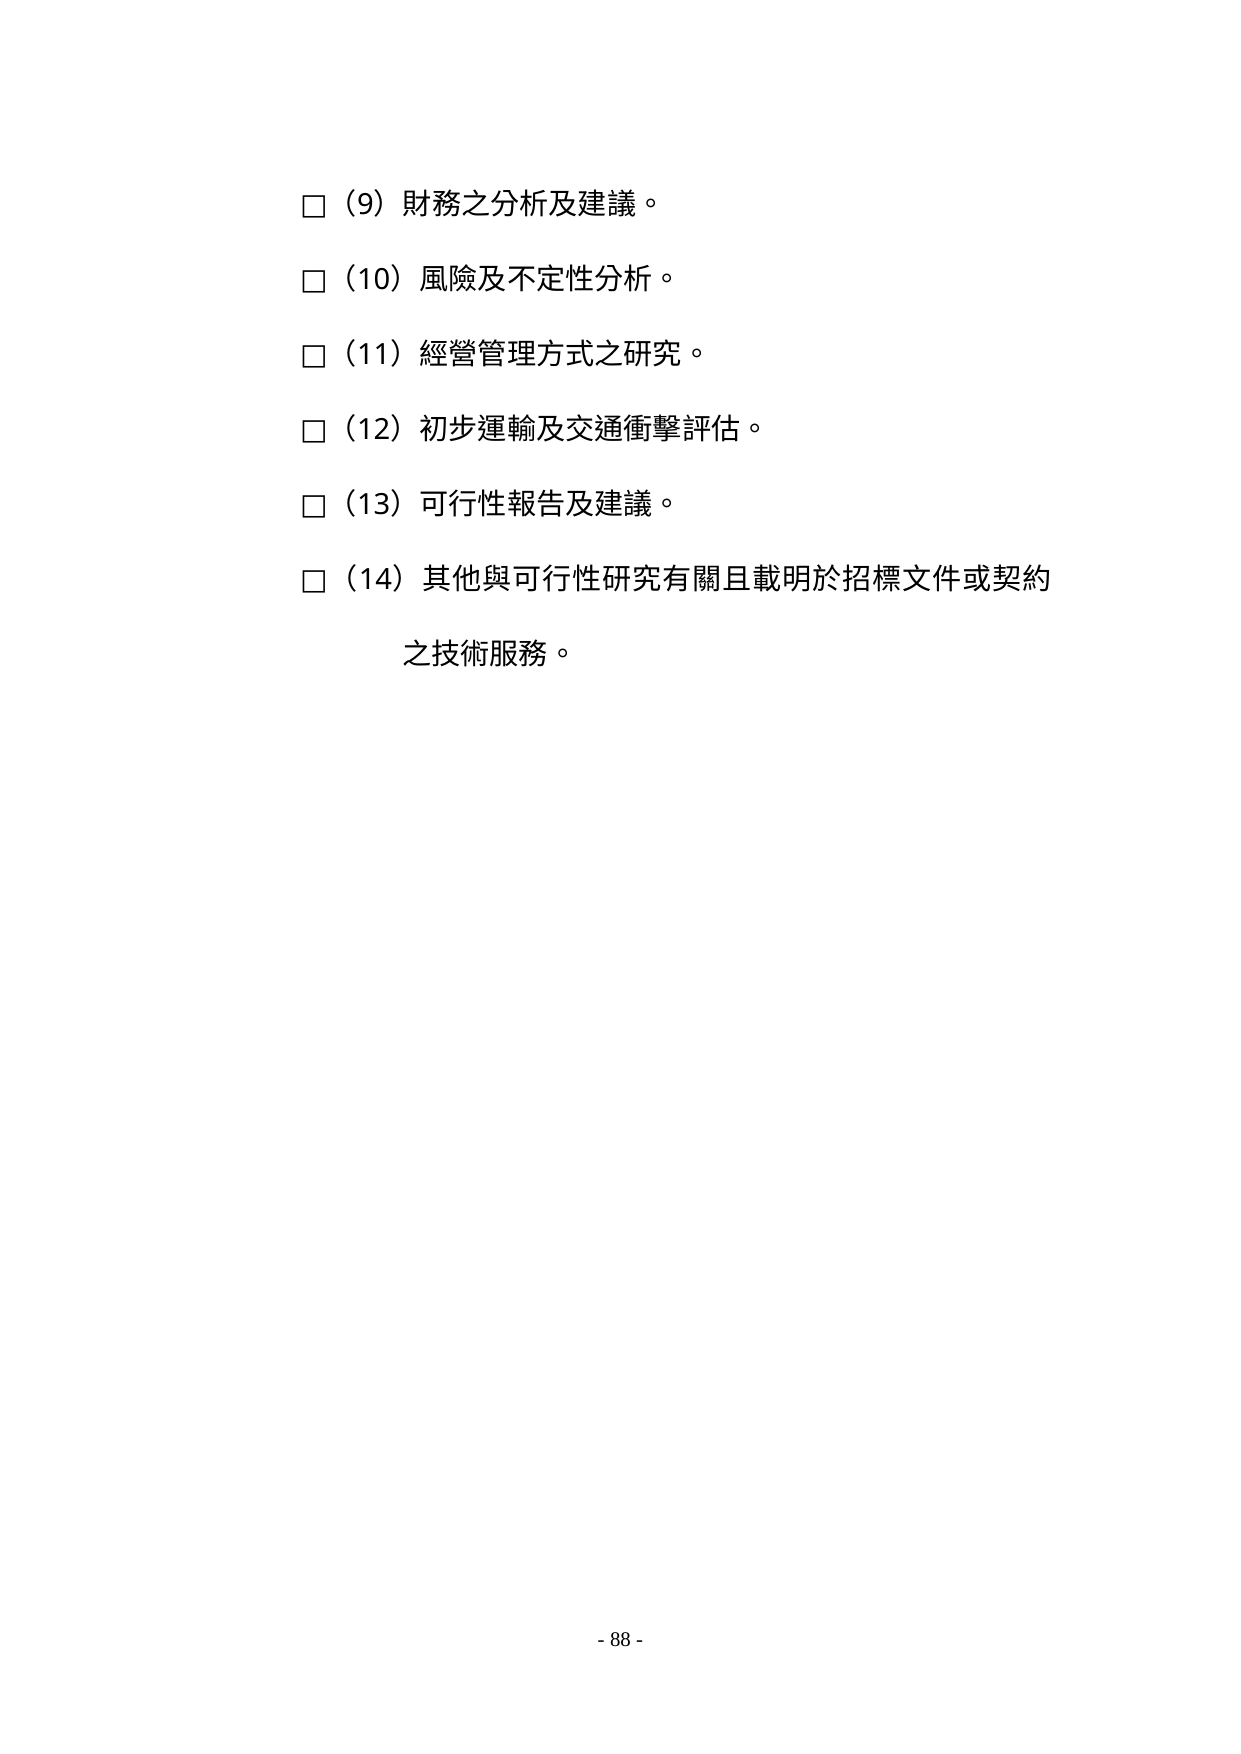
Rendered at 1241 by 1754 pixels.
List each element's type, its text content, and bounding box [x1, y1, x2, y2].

text □（11）經營管理方式之研究。 [300, 314, 1053, 389]
text □（13）可行性報告及建議。 [300, 464, 1053, 539]
text □（14）其他與可行性研究有關且載明於招標文件或契約之技術服務。 [300, 539, 1053, 689]
text □（12）初步運輸及交通衝擊評估。 [300, 389, 1053, 464]
text □（9）財務之分析及建議。 [300, 164, 1053, 239]
text □（10）風險及不定性分析。 [300, 239, 1053, 314]
